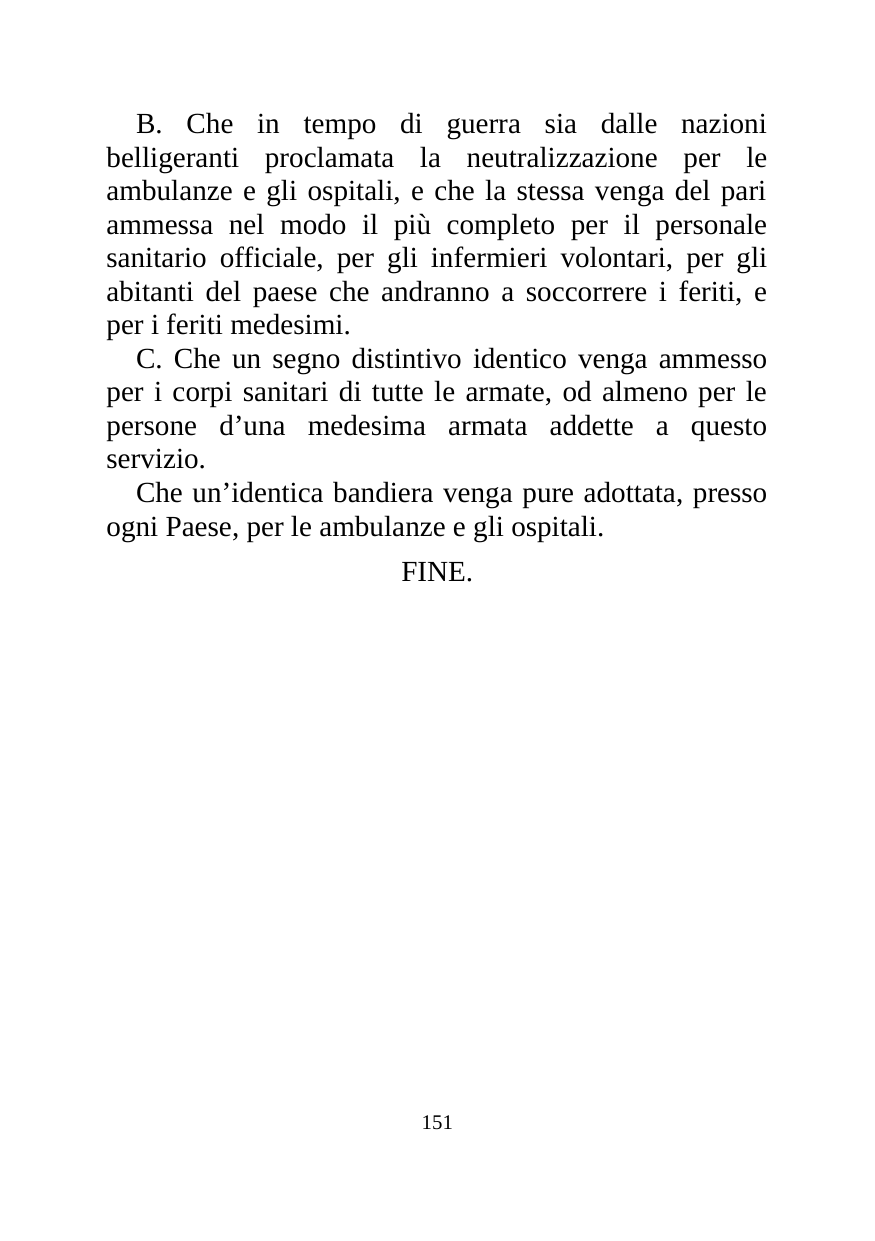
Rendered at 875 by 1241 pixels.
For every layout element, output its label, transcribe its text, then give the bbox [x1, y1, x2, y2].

text Che un’identica bandiera venga pure adottata, presso ogni Paese, per le ambulanze e gli ospitali. [106, 475, 768, 542]
text FINE. [106, 554, 768, 588]
text C. Che un segno distintivo identico venga ammesso per i corpi sanitari di tutte le armate, od almeno per le persone d’una medesima armata addette a questo servizio. [106, 341, 768, 475]
text B. Che in tempo di guerra sia dalle nazioni belligeranti proclamata la neutralizzazione per le ambulanze e gli ospitali, e che la stessa venga del pari ammessa nel modo il più completo per il personale sanitario officiale, per gli infermieri volontari, per gli abitanti del paese che andranno a soccorrere i feriti, e per i feriti medesimi. [106, 106, 768, 341]
